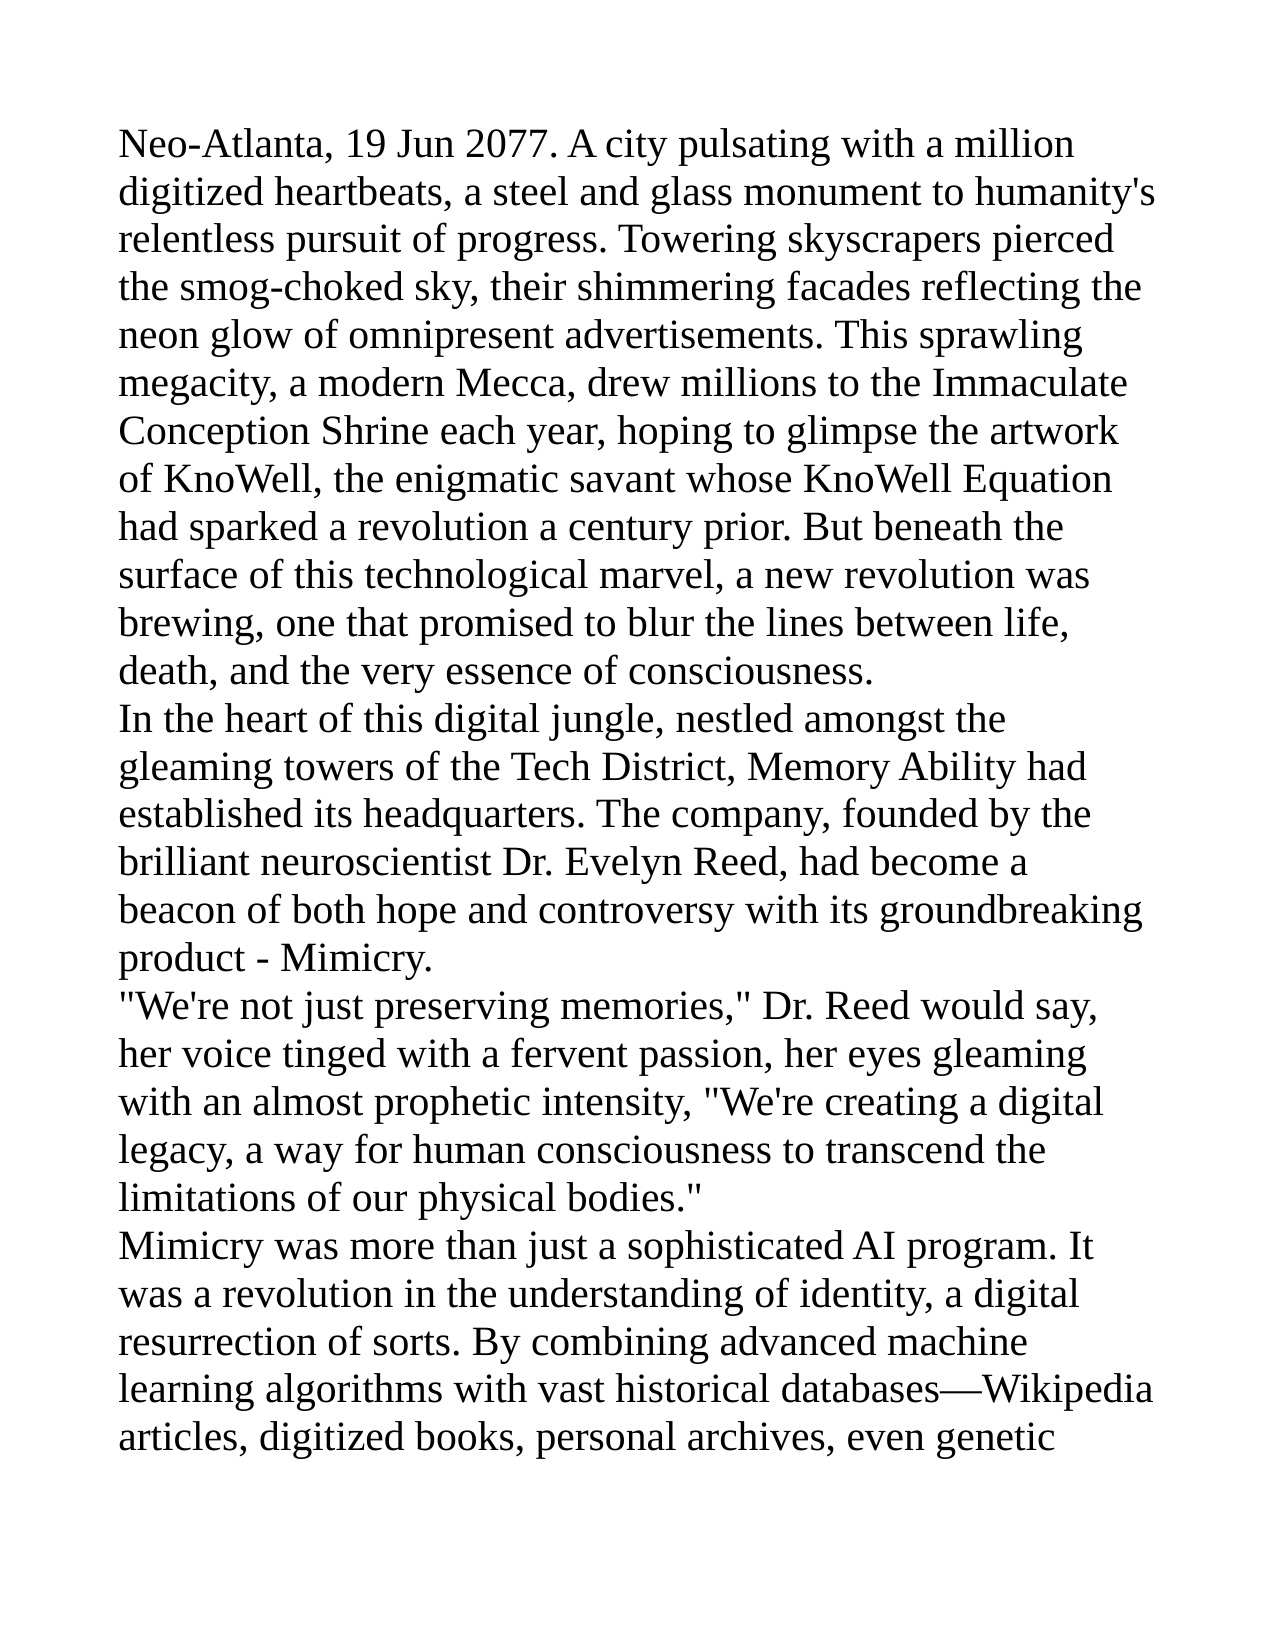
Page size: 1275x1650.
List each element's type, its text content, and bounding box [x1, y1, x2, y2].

text "We're not just preserving memories," Dr. Reed would say, her voice tinged with a fervent passion, her eyes gleaming with an almost prophetic intensity, "We're creating a digital legacy, a way for human consciousness to transcend the limitations of our physical bodies." [118, 981, 1157, 1220]
text Mimicry was more than just a sophisticated AI program. It was a revolution in the understanding of identity, a digital resurrection of sorts. By combining advanced machine learning algorithms with vast historical databases—Wikipedia articles, digitized books, personal archives, even genetic [118, 1220, 1157, 1460]
text In the heart of this digital jungle, nestled amongst the gleaming towers of the Tech District, Memory Ability had established its headquarters. The company, founded by the brilliant neuroscientist Dr. Evelyn Reed, had become a beacon of both hope and controversy with its groundbreaking product - Mimicry. [118, 693, 1157, 981]
text Neo-Atlanta, 19 Jun 2077. A city pulsating with a million digitized heartbeats, a steel and glass monument to humanity's relentless pursuit of progress. Towering skyscrapers pierced the smog-choked sky, their shimmering facades reflecting the neon glow of omnipresent advertisements. This sprawling megacity, a modern Mecca, drew millions to the Immaculate Conception Shrine each year, hoping to glimpse the artwork of KnoWell, the enigmatic savant whose KnoWell Equation had sparked a revolution a century prior. But beneath the surface of this technological marvel, a new revolution was brewing, one that promised to blur the lines between life, death, and the very essence of consciousness. [118, 118, 1157, 693]
